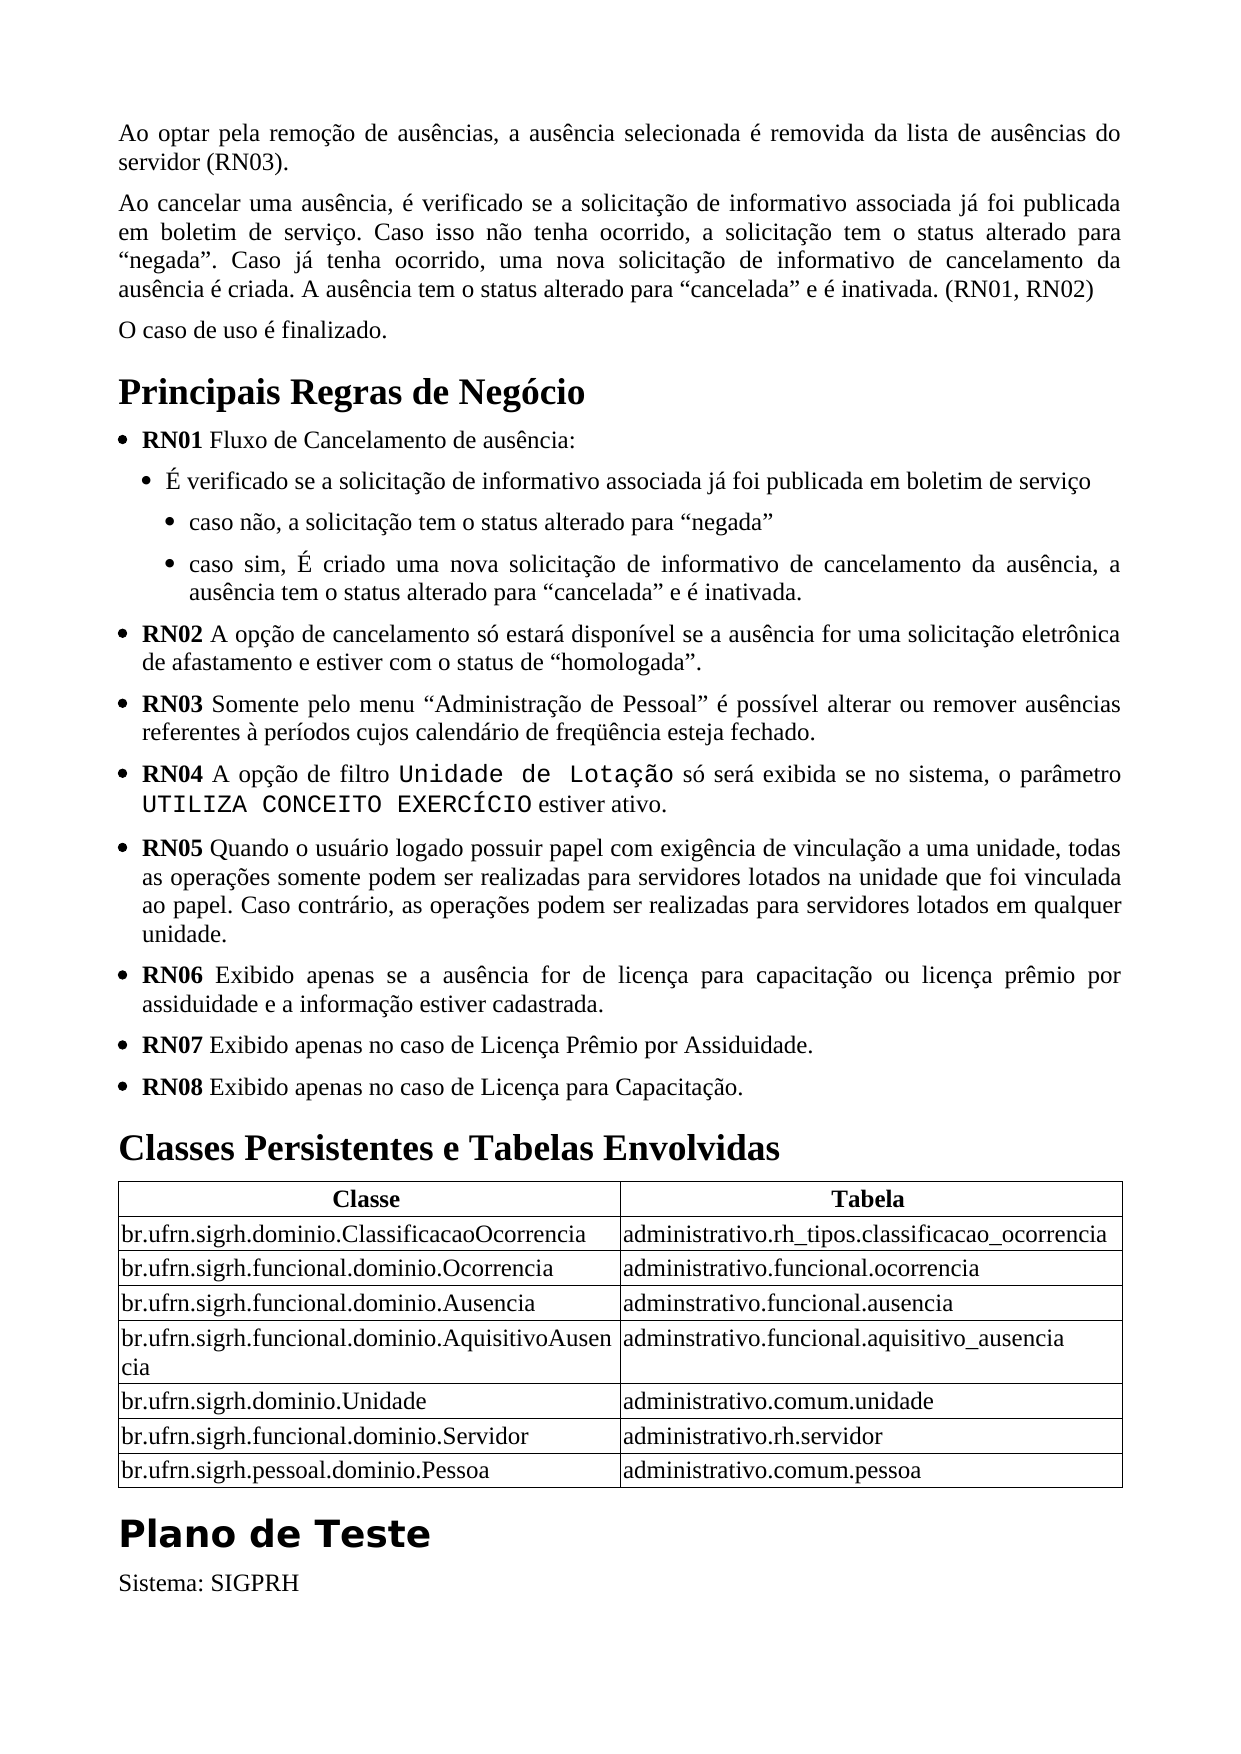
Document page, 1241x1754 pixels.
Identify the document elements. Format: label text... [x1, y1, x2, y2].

table_cell br.ufrn.sigrh.funcional.dominio.AquisitivoAusencia [119, 1321, 620, 1383]
list RN01 Fluxo de Cancelamento de ausência: [118, 425, 1122, 454]
table_cell adminstrativo.funcional.ausencia [621, 1286, 1122, 1320]
list RN04 A opção de filtro Unidade de Lotação só será exibida se no sistema, o parâmetro UTILIZA CONCEITO EXERCÍCIO estiver ativo. [118, 759, 1122, 820]
subtitle Plano de Teste [118, 1512, 1122, 1556]
subtitle Principais Regras de Negócio [118, 369, 1122, 412]
table_cell administrativo.comum.pessoa [621, 1454, 1122, 1487]
list RN05 Quando o usuário logado possuir papel com exigência de vinculação a uma unidade, todas as operações somente podem ser realizadas para servidores lotados na unidade que foi vinculada ao papel. Caso contrário, as operações podem ser realizadas para servidores lotados em qualquer unidade. [118, 833, 1122, 948]
table_cell administrativo.funcional.ocorrencia [621, 1251, 1122, 1285]
table_header Tabela [621, 1182, 1122, 1216]
table_cell adminstrativo.funcional.aquisitivo_ausencia [621, 1321, 1122, 1383]
subtitle Classes Persistentes e Tabelas Envolvidas [118, 1125, 1122, 1168]
table_cell br.ufrn.sigrh.dominio.ClassificacaoOcorrencia [119, 1217, 620, 1250]
table_header Classe [119, 1182, 620, 1216]
table_cell administrativo.rh.servidor [621, 1419, 1122, 1453]
text Ao optar pela remoção de ausências, a ausência selecionada é removida da lista de ausências do servidor (RN03). [118, 118, 1122, 176]
list RN07 Exibido apenas no caso de Licença Prêmio por Assiduidade. [118, 1030, 1122, 1059]
text O caso de uso é finalizado. [118, 316, 1122, 344]
table_cell br.ufrn.sigrh.funcional.dominio.Ocorrencia [119, 1251, 620, 1285]
table_cell administrativo.rh_tipos.classificacao_ocorrencia [621, 1217, 1122, 1250]
list É verificado se a solicitação de informativo associada já foi publicada em boletim de serviço [142, 466, 1122, 495]
table_cell br.ufrn.sigrh.funcional.dominio.Servidor [119, 1419, 620, 1453]
table_cell administrativo.comum.unidade [621, 1384, 1122, 1418]
text Ao cancelar uma ausência, é verificado se a solicitação de informativo associada já foi publicada em boletim de serviço. Caso isso não tenha ocorrido, a solicitação tem o status alterado para “negada”. Caso já tenha ocorrido, uma nova solicitação de informativo de cancelamento da ausência é criada. A ausência tem o status alterado para “cancelada” e é inativada. (RN01, RN02) [118, 188, 1122, 303]
table_cell br.ufrn.sigrh.funcional.dominio.Ausencia [119, 1286, 620, 1320]
list caso sim, É criado uma nova solicitação de informativo de cancelamento da ausência, a ausência tem o status alterado para “cancelada” e é inativada. [165, 549, 1122, 606]
table_cell br.ufrn.sigrh.dominio.Unidade [119, 1384, 620, 1418]
list caso não, a solicitação tem o status alterado para “negada” [165, 507, 1122, 536]
list RN03 Somente pelo menu “Administração de Pessoal” é possível alterar ou remover ausências referentes à períodos cujos calendário de freqüência esteja fechado. [118, 689, 1122, 746]
list RN08 Exibido apenas no caso de Licença para Capacitação. [118, 1072, 1122, 1100]
table_cell br.ufrn.sigrh.pessoal.dominio.Pessoa [119, 1454, 620, 1487]
text Sistema: SIGPRH [118, 1568, 1122, 1597]
list RN06 Exibido apenas se a ausência for de licença para capacitação ou licença prêmio por assiduidade e a informação estiver cadastrada. [118, 960, 1122, 1018]
list RN02 A opção de cancelamento só estará disponível se a ausência for uma solicitação eletrônica de afastamento e estiver com o status de “homologada”. [118, 619, 1122, 676]
